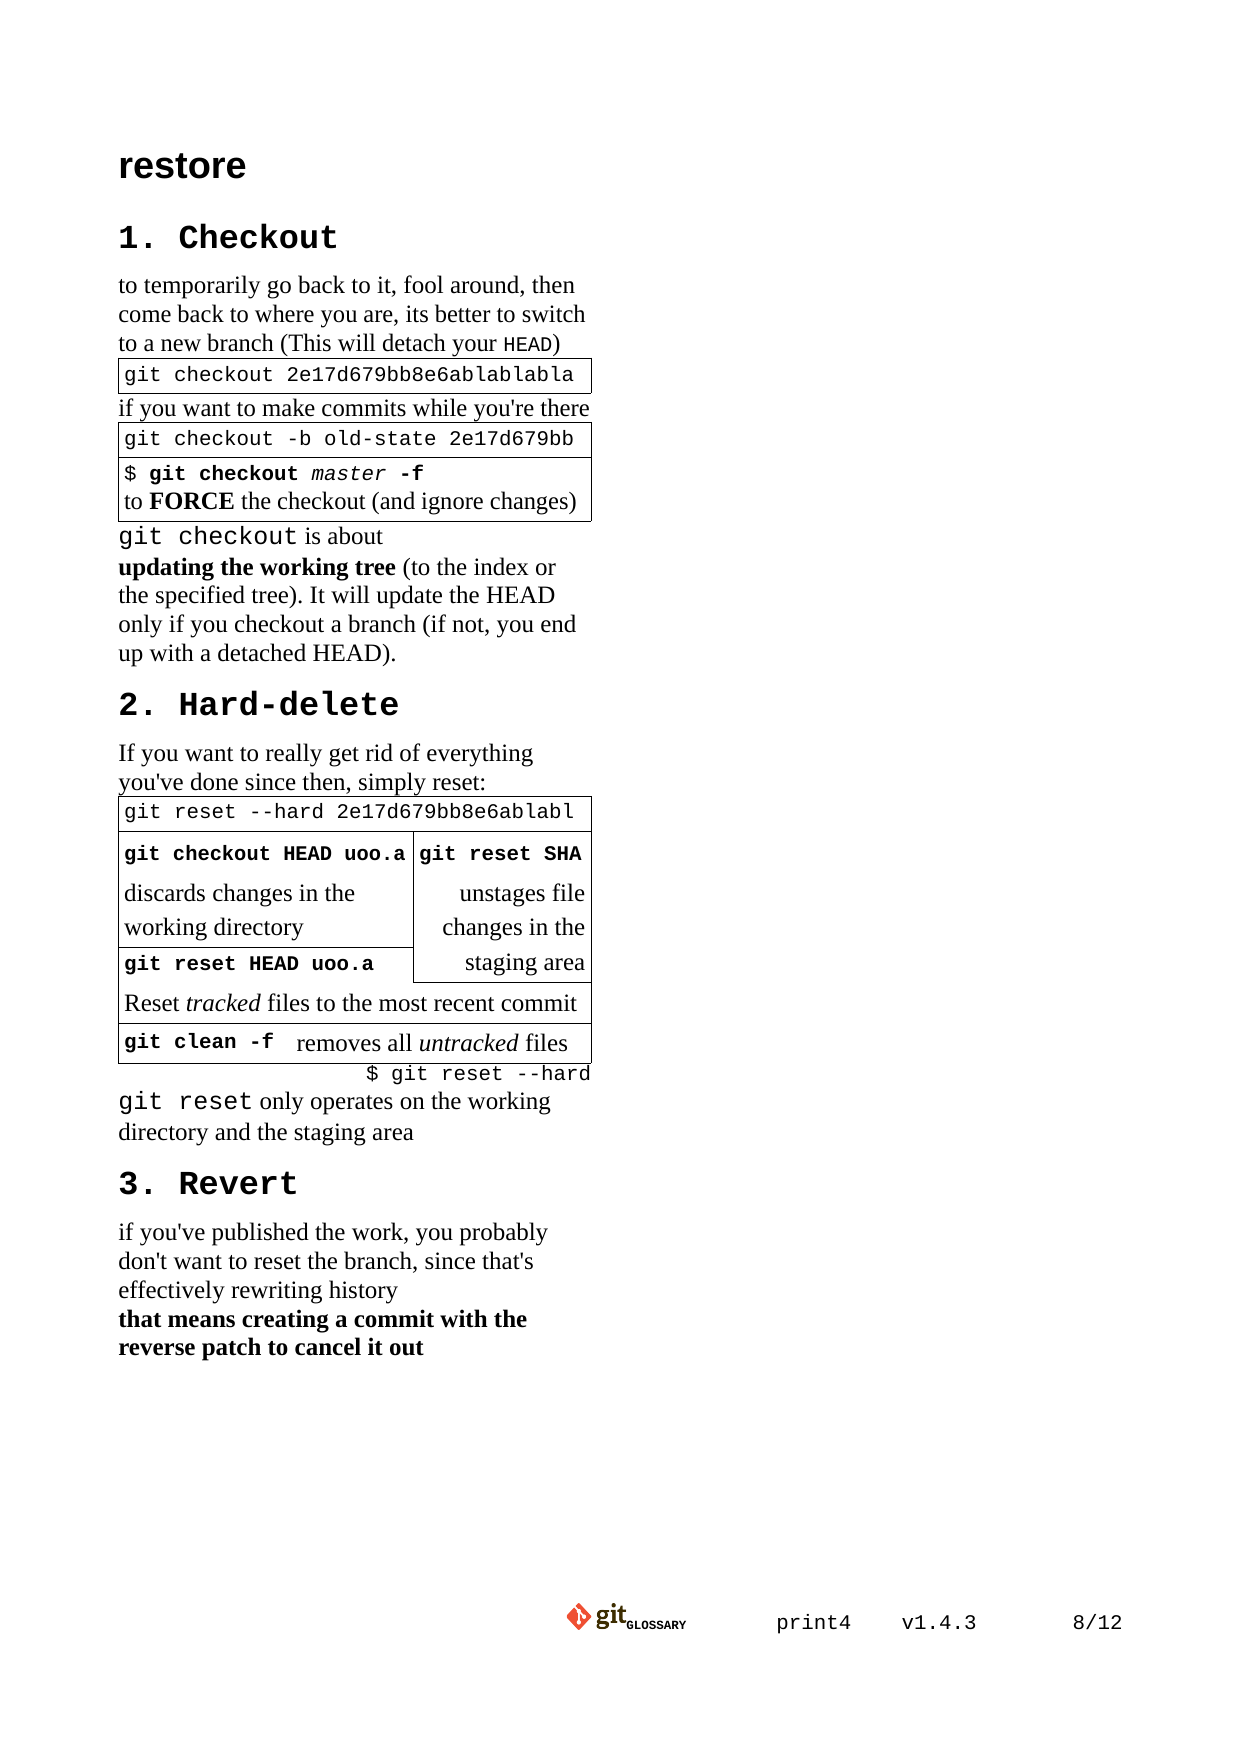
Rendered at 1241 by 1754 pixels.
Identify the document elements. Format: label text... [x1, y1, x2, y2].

text updating the working tree (to the index or the specified tree). It will update the HEAD only if you checkout a branch (if not, you end up with a detached HEAD). [118, 552, 591, 667]
text that means creating a commit with the reverse patch to cancel it out [118, 1304, 591, 1361]
table_header git checkout 2e17d679bb8e6ablablabla [119, 359, 591, 393]
table_header git reset SHA [414, 832, 591, 872]
table_cell git reset HEAD uoo.a [119, 948, 413, 982]
text If you want to really get rid of everything you've done since then, simply reset: [118, 738, 591, 796]
text $ git reset --hard [118, 1064, 591, 1086]
text git checkout is about [118, 522, 591, 552]
subtitle 1. Checkout [118, 220, 591, 258]
table_cell git clean -f [119, 1024, 291, 1063]
table_cell removes all untracked files [291, 1024, 591, 1063]
text git reset only operates on the working directory and the staging area [118, 1086, 591, 1146]
table_cell Reset tracked files to the most recent commit [119, 982, 591, 1022]
table_cell $ git checkout master -f to FORCE the checkout (and ignore changes) [119, 458, 591, 521]
table_header git checkout HEAD uoo.a [119, 832, 413, 872]
text if you want to make commits while you're there [118, 394, 591, 422]
subtitle 3. Revert [118, 1167, 591, 1205]
table_header git reset --hard 2e17d679bb8e6ablabl [119, 797, 591, 831]
text to temporarily go back to it, fool around, then come back to where you are, its better to switch to a new branch (This will detach your HEAD) [118, 271, 591, 358]
subtitle 2. Hard-delete [118, 688, 591, 726]
table_cell discards changes in the working directory [119, 872, 413, 947]
table_header git checkout -b old-state 2e17d679bb [119, 423, 591, 457]
picture [566, 1603, 627, 1630]
subtitle restore [118, 143, 591, 187]
table_cell unstages file changes in the staging area [414, 872, 591, 982]
text if you've published the work, you probably don't want to reset the branch, since that's effectively rewriting history [118, 1217, 591, 1304]
